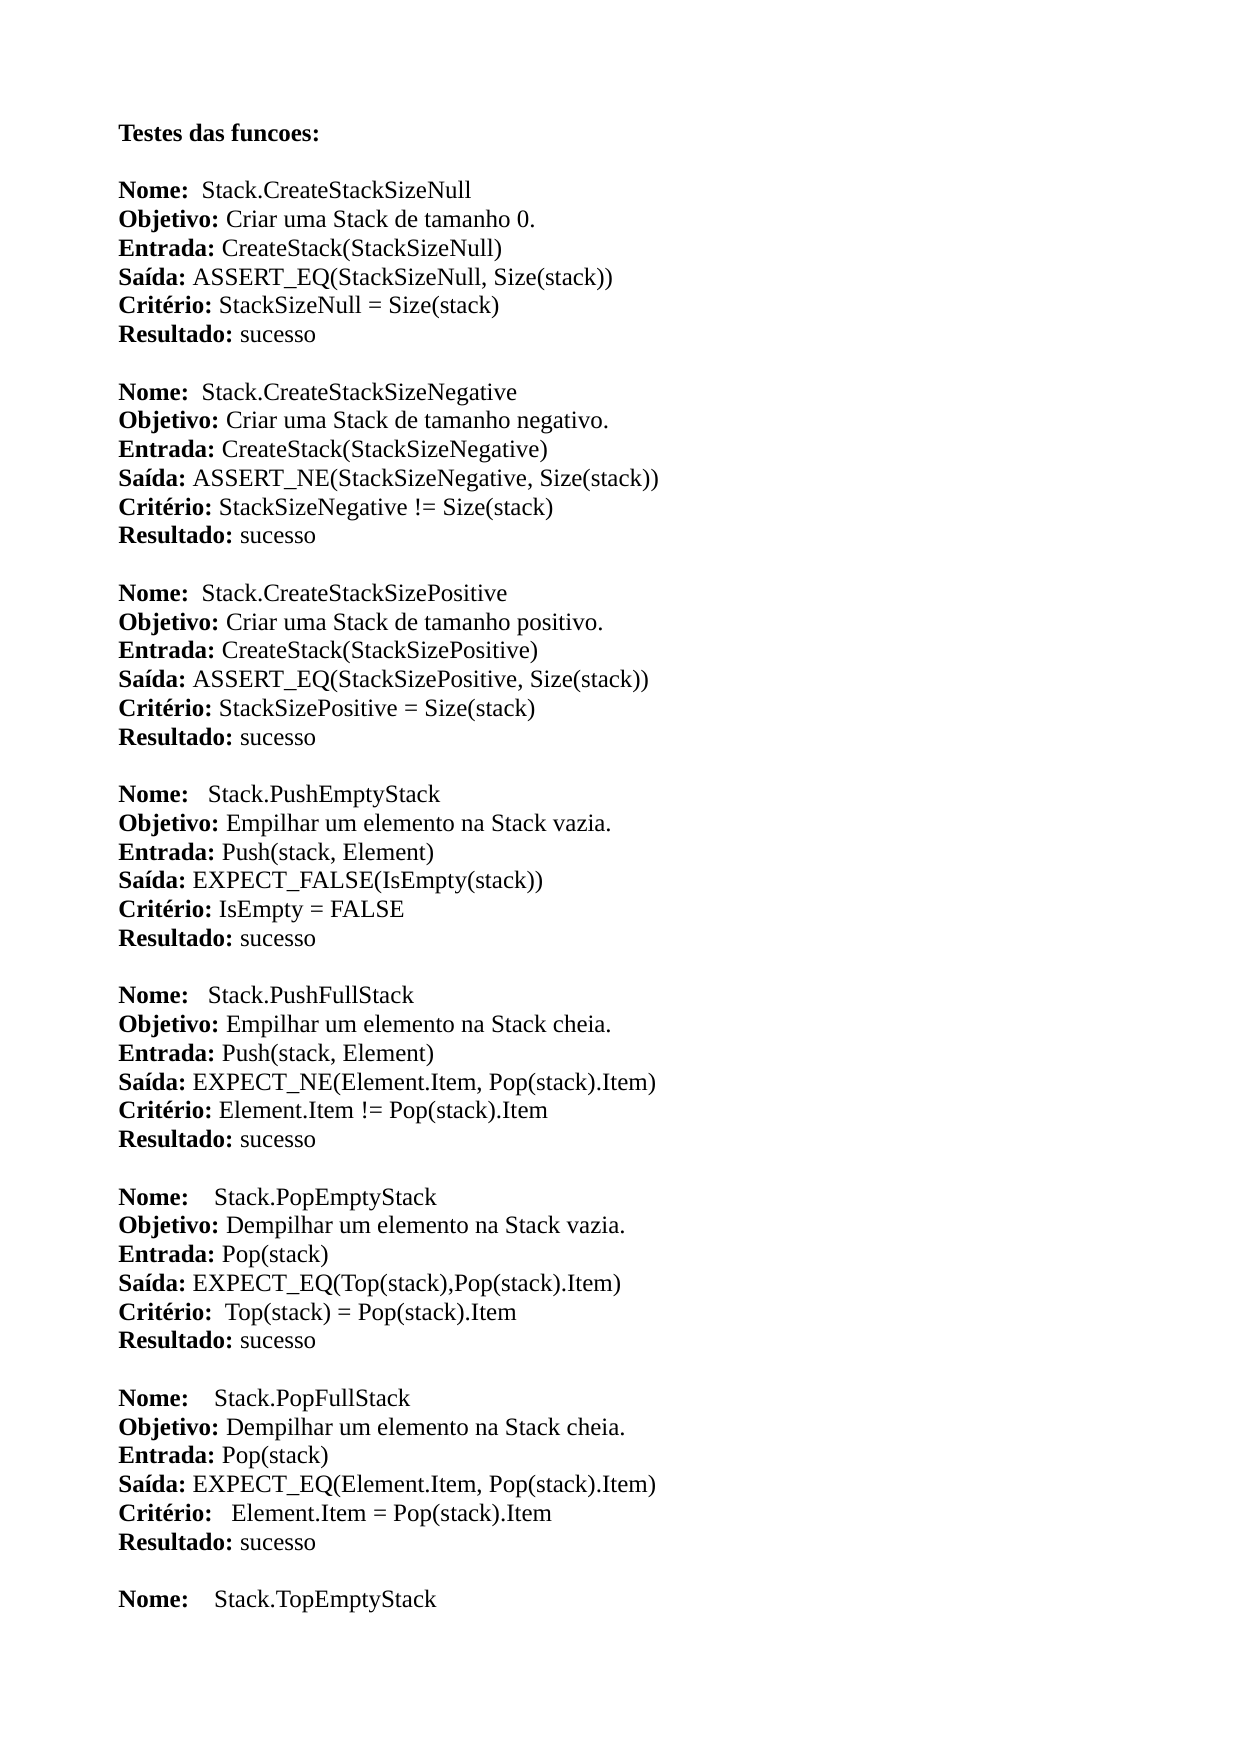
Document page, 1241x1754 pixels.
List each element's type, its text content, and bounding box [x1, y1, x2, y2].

text Critério: Element.Item = Pop(stack).Item [118, 1498, 1122, 1527]
text Entrada: CreateStack(StackSizePositive) [118, 636, 1122, 664]
text Nome: Stack.CreateStackSizePositive [118, 578, 1122, 607]
text Entrada: Push(stack, Element) [118, 1038, 1122, 1067]
text Resultado: sucesso [118, 1124, 1122, 1153]
text Critério: StackSizePositive = Size(stack) [118, 693, 1122, 722]
text Resultado: sucesso [118, 1527, 1122, 1556]
text Entrada: Push(stack, Element) [118, 837, 1122, 866]
text Objetivo: Empilhar um elemento na Stack vazia. [118, 808, 1122, 837]
text Objetivo: Dempilhar um elemento na Stack vazia. [118, 1211, 1122, 1239]
text Resultado: sucesso [118, 923, 1122, 952]
text Critério: IsEmpty = FALSE [118, 894, 1122, 923]
text Entrada: CreateStack(StackSizeNull) [118, 233, 1122, 262]
text Saída: EXPECT_EQ(Top(stack),Pop(stack).Item) [118, 1268, 1122, 1297]
text Objetivo: Criar uma Stack de tamanho 0. [118, 204, 1122, 233]
text Nome: Stack.PopEmptyStack [118, 1182, 1122, 1211]
text Critério: StackSizeNegative != Size(stack) [118, 492, 1122, 521]
text Objetivo: Criar uma Stack de tamanho negativo. [118, 406, 1122, 434]
text Entrada: Pop(stack) [118, 1239, 1122, 1268]
text Testes das funcoes: [118, 118, 1122, 147]
text Resultado: sucesso [118, 722, 1122, 751]
text Resultado: sucesso [118, 521, 1122, 549]
text Resultado: sucesso [118, 319, 1122, 348]
text Critério: Element.Item != Pop(stack).Item [118, 1096, 1122, 1124]
text Nome: Stack.PushFullStack [118, 981, 1122, 1009]
text Critério: Top(stack) = Pop(stack).Item [118, 1297, 1122, 1326]
text Objetivo: Dempilhar um elemento na Stack cheia. [118, 1412, 1122, 1441]
text Resultado: sucesso [118, 1326, 1122, 1354]
text Nome: Stack.PushEmptyStack [118, 779, 1122, 808]
text Nome: Stack.PopFullStack [118, 1383, 1122, 1412]
text Saída: ASSERT_EQ(StackSizeNull, Size(stack)) [118, 262, 1122, 291]
text Entrada: Pop(stack) [118, 1441, 1122, 1469]
text Nome: Stack.CreateStackSizeNull [118, 176, 1122, 204]
text Saída: EXPECT_NE(Element.Item, Pop(stack).Item) [118, 1067, 1122, 1096]
text Objetivo: Empilhar um elemento na Stack cheia. [118, 1009, 1122, 1038]
text Objetivo: Criar uma Stack de tamanho positivo. [118, 607, 1122, 636]
text Saída: EXPECT_EQ(Element.Item, Pop(stack).Item) [118, 1469, 1122, 1498]
text Nome: Stack.CreateStackSizeNegative [118, 377, 1122, 406]
text Critério: StackSizeNull = Size(stack) [118, 291, 1122, 319]
text Saída: ASSERT_EQ(StackSizePositive, Size(stack)) [118, 664, 1122, 693]
text Nome: Stack.TopEmptyStack [118, 1584, 1122, 1613]
text Entrada: CreateStack(StackSizeNegative) [118, 434, 1122, 463]
text Saída: ASSERT_NE(StackSizeNegative, Size(stack)) [118, 463, 1122, 492]
text Saída: EXPECT_FALSE(IsEmpty(stack)) [118, 866, 1122, 894]
